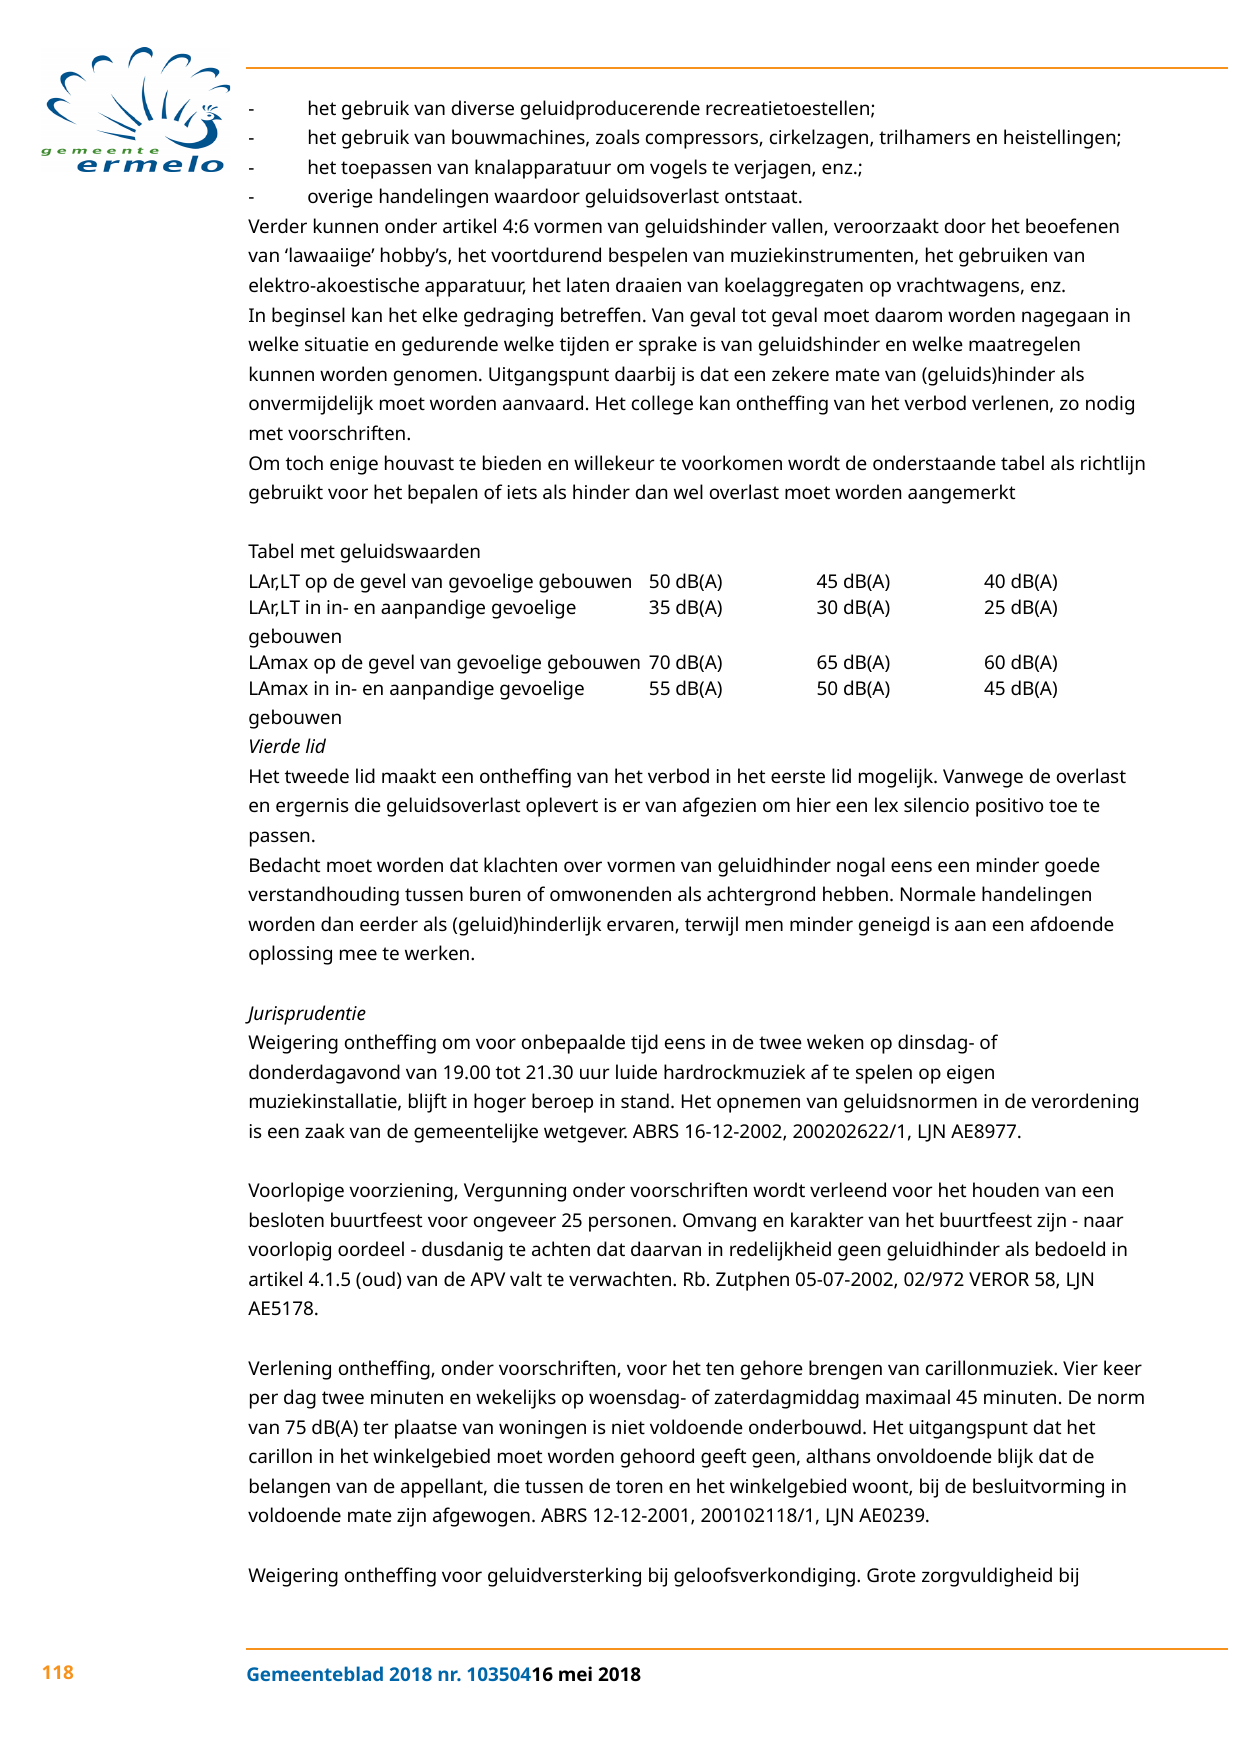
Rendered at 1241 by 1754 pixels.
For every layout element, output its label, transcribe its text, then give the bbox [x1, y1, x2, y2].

table_header 50 dB(A) [649, 568, 816, 594]
table_cell 60 dB(A) [984, 649, 1152, 675]
text Jurisprudentie [248, 1000, 1152, 1026]
table_cell LAmax op de gevel van gevoelige gebouwen [248, 649, 649, 675]
table_cell LAmax in in- en aanpandige gevoelige gebouwen [248, 675, 649, 730]
text Verlening ontheffing, onder voorschriften, voor het ten gehore brengen van carillonmuziek. Vier keer per dag twee minuten en wekelijks op woensdag- of zaterdagmiddag maximaal 45 minuten. De norm van 75 dB(A) ter plaatse van woningen is niet voldoende onderbouwd. Het uitgangspunt dat het carillon in het winkelgebied moet worden gehoord geeft geen, althans onvoldoende blijk dat de belangen van de appellant, die tussen de toren en het winkelgebied woont, bij de besluitvorming in voldoende mate zijn afgewogen. ABRS 12-12-2001, 200102118/1, LJN AE0239. [248, 1355, 1152, 1528]
text Verder kunnen onder artikel 4:6 vormen van geluidshinder vallen, veroorzaakt door het beoefenen van ‘lawaaiige’ hobby’s, het voortdurend bespelen van muziekinstrumenten, het gebruiken van elektro-akoestische apparatuur, het laten draaien van koelaggregaten op vrachtwagens, enz. [248, 213, 1152, 298]
picture [41, 47, 231, 172]
table_cell 35 dB(A) [649, 594, 816, 649]
text In beginsel kan het elke gedraging betreffen. Van geval tot geval moet daarom worden nagegaan in welke situatie en gedurende welke tijden er sprake is van geluidshinder en welke maatregelen kunnen worden genomen. Uitgangspunt daarbij is dat een zekere mate van (geluids)hinder als onvermijdelijk moet worden aanvaard. Het college kan ontheffing van het verbod verlenen, zo nodig met voorschriften. [248, 302, 1152, 446]
table_cell 55 dB(A) [649, 675, 816, 730]
table_cell 65 dB(A) [816, 649, 984, 675]
text Voorlopige voorziening, Vergunning onder voorschriften wordt verleend voor het houden van een besloten buurtfeest voor ongeveer 25 personen. Omvang en karakter van het buurtfeest zijn - naar voorlopig oordeel - dusdanig te achten dat daarvan in redelijkheid geen geluidhinder als bedoeld in artikel 4.1.5 (oud) van de APV valt te verwachten. Rb. Zutphen 05-07-2002, 02/972 VEROR 58, LJN AE5178. [248, 1177, 1152, 1321]
table_cell 50 dB(A) [816, 675, 984, 730]
list het gebruik van bouwmachines, zoals compressors, cirkelzagen, trilhamers en heistellingen; [248, 124, 1152, 150]
text Tabel met geluidswaarden [248, 538, 1152, 564]
table_header 40 dB(A) [984, 568, 1152, 594]
text Om toch enige houvast te bieden en willekeur te voorkomen wordt de onderstaande tabel als richtlijn gebruikt voor het bepalen of iets als hinder dan wel overlast moet worden aangemerkt [248, 450, 1152, 505]
table_cell LAr,LT in in- en aanpandige gevoelige gebouwen [248, 594, 649, 649]
table_cell 70 dB(A) [649, 649, 816, 675]
text Bedacht moet worden dat klachten over vormen van geluidhinder nogal eens een minder goede verstandhouding tussen buren of omwonenden als achtergrond hebben. Normale handelingen worden dan eerder als (geluid)hinderlijk ervaren, terwijl men minder geneigd is aan een afdoende oplossing mee te werken. [248, 852, 1152, 966]
list het gebruik van diverse geluidproducerende recreatietoestellen; [248, 95, 1152, 121]
table_cell 45 dB(A) [984, 675, 1152, 730]
list het toepassen van knalapparatuur om vogels te verjagen, enz.; [248, 154, 1152, 180]
text Weigering ontheffing om voor onbepaalde tijd eens in de twee weken op dinsdag- of donderdagavond van 19.00 tot 21.30 uur luide hardrockmuziek af te spelen op eigen muziekinstallatie, blijft in hoger beroep in stand. Het opnemen van geluidsnormen in de verordening is een zaak van de gemeentelijke wetgever. ABRS 16-12-2002, 200202622/1, LJN AE8977. [248, 1029, 1152, 1144]
table_header 45 dB(A) [816, 568, 984, 594]
table_cell 25 dB(A) [984, 594, 1152, 649]
list overige handelingen waardoor geluidsoverlast ontstaat. [248, 183, 1152, 209]
table_header LAr,LT op de gevel van gevoelige gebouwen [248, 568, 649, 594]
table_cell 30 dB(A) [816, 594, 984, 649]
text Het tweede lid maakt een ontheffing van het verbod in het eerste lid mogelijk. Vanwege de overlast en ergernis die geluidsoverlast oplevert is er van afgezien om hier een lex silencio positivo toe te passen. [248, 763, 1152, 848]
text Weigering ontheffing voor geluidversterking bij geloofsverkondiging. Grote zorgvuldigheid bij [248, 1562, 1152, 1588]
text Vierde lid [248, 733, 1152, 759]
